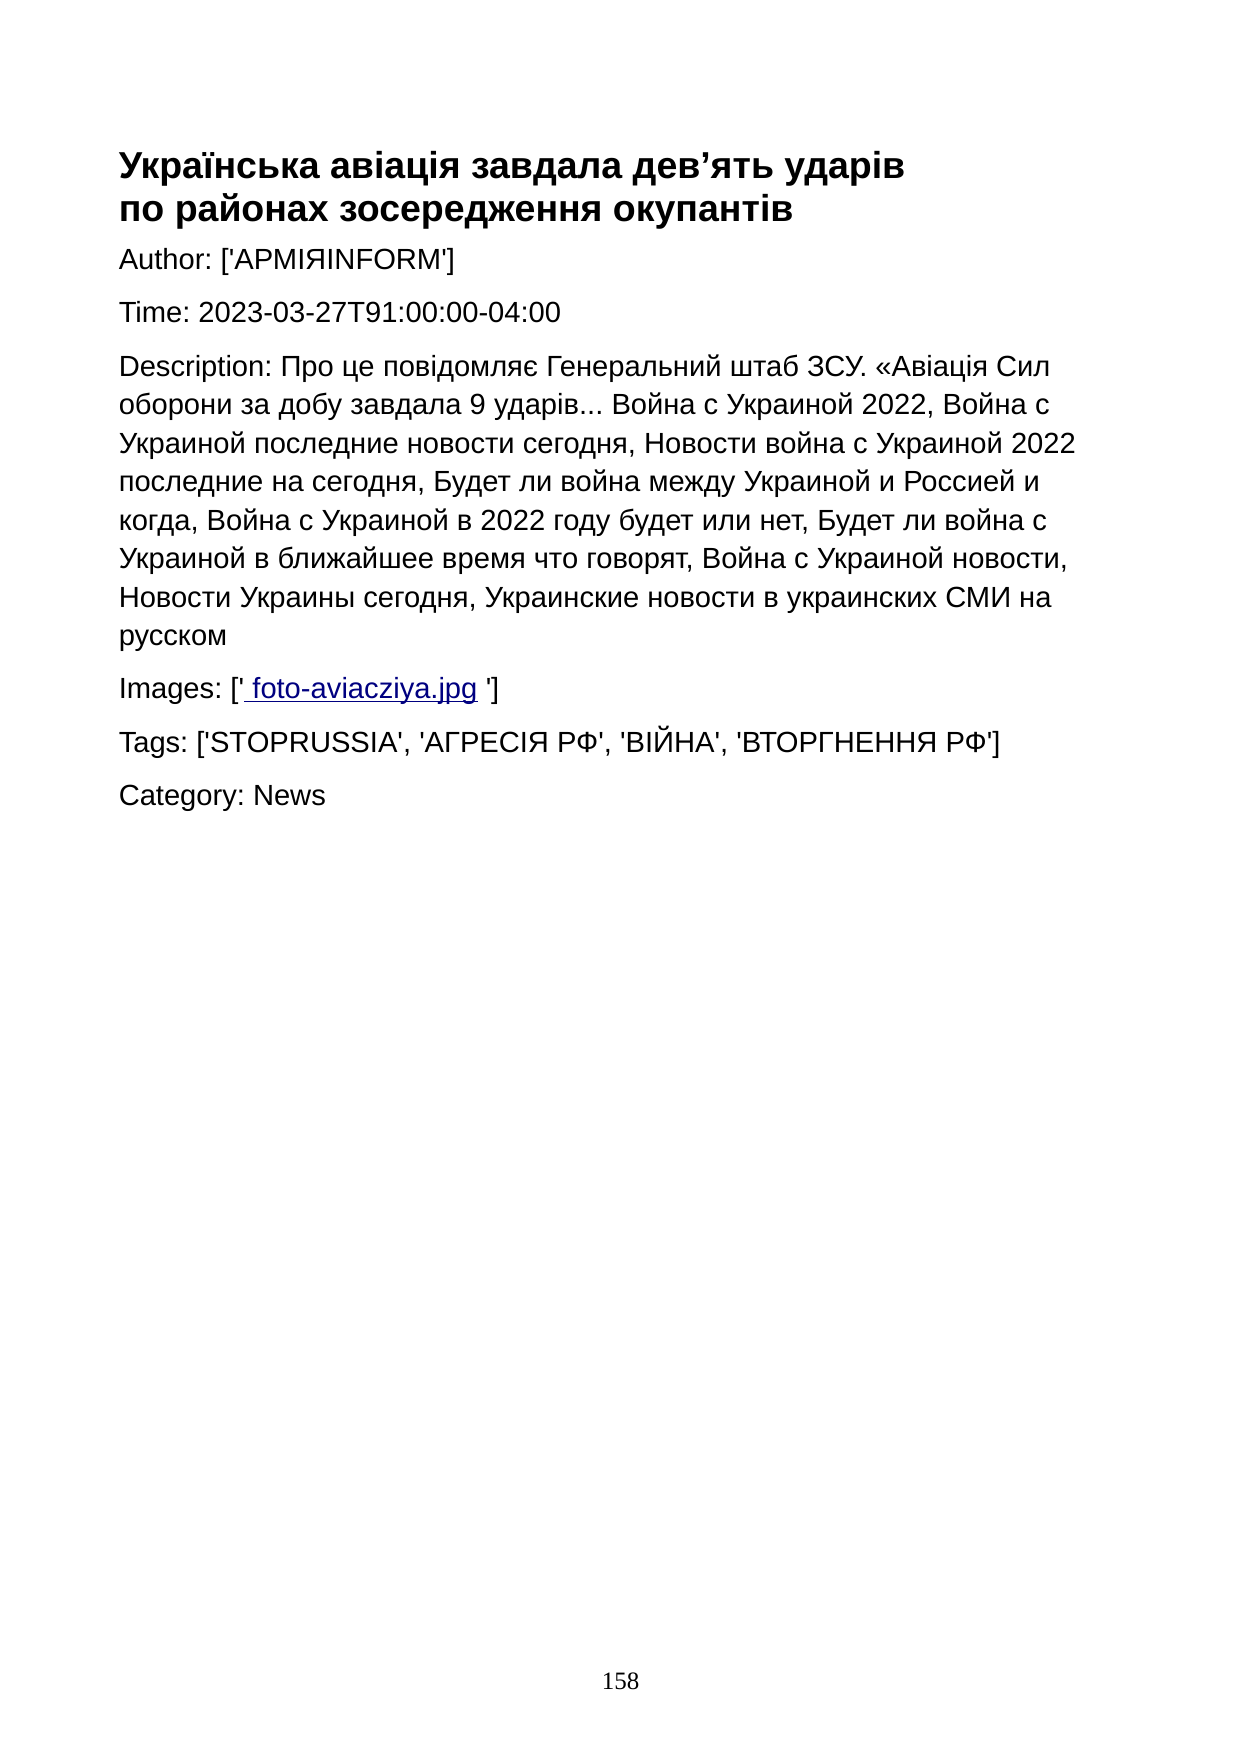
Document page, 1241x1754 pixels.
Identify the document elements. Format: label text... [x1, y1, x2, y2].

text Time: 2023-03-27T91:00:00-04:00 [118, 295, 1122, 329]
subtitle Українська авіація завдала дев’ять ударів по районах зосередження окупантів [118, 143, 1122, 230]
text Tags: ['STOPRUSSIA', 'АГРЕСІЯ РФ', 'ВІЙНА', 'ВТОРГНЕННЯ РФ'] [118, 724, 1122, 758]
text Images: [' foto-aviacziya.jpg '] [118, 671, 1122, 705]
text Description: Про це повідомляє Генеральний штаб ЗСУ. «Авіація Сил оборони за добу завдала 9 ударів... Война с Украиной 2022, Война с Украиной последние новости сегодня, Новости война с Украиной 2022 последние на сегодня, Будет ли война между Украиной и Россией и когда, Война с Украиной в 2022 году будет или нет, Будет ли война с Украиной в ближайшее время что говорят, Война с Украиной новости, Новости Украины сегодня, Украинские новости в украинских СМИ на русском [118, 348, 1122, 652]
text Category: News [118, 778, 1122, 811]
text Author: ['АРМІЯINFORM'] [118, 242, 1122, 276]
